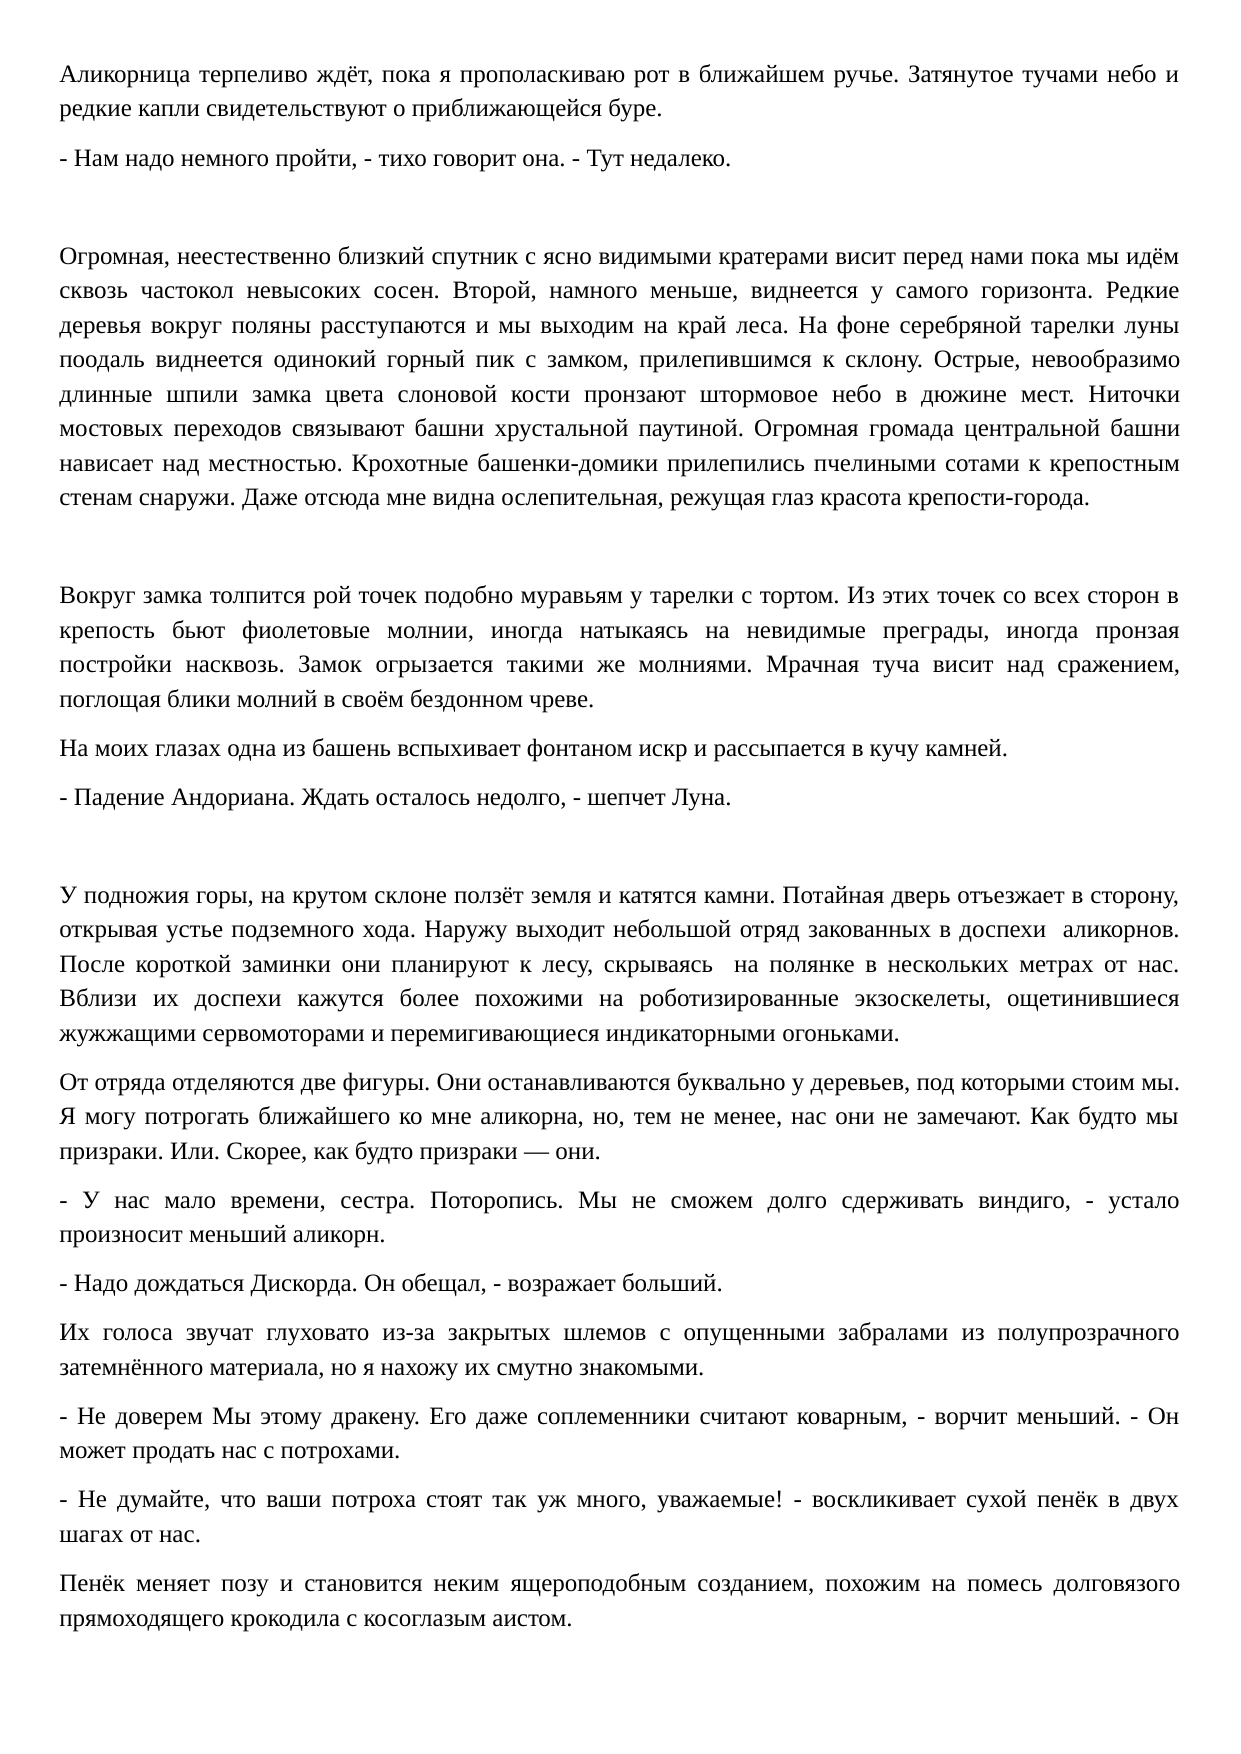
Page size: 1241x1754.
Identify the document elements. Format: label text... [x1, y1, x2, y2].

text Пенёк меняет позу и становится неким ящероподобным созданием, похожим на помесь долговязого прямоходящего крокодила с косоглазым аистом. [59, 1568, 1181, 1631]
text Их голоса звучат глуховато из-за закрытых шлемов с опущенными забралами из полупрозрачного затемнённого материала, но я нахожу их смутно знакомыми. [59, 1317, 1181, 1381]
text Огромная, неестественно близкий спутник с ясно видимыми кратерами висит перед нами пока мы идём сквозь частокол невысоких сосен. Второй, намного меньше, виднеется у самого горизонта. Редкие деревья вокруг поляны расступаются и мы выходим на край леса. На фоне серебряной тарелки луны поодаль виднеется одинокий горный пик с замком, прилепившимся к склону. Острые, невообразимо длинные шпили замка цвета слоновой кости пронзают штормовое небо в дюжине мест. Ниточки мостовых переходов связывают башни хрустальной паутиной. Огромная громада центральной башни нависает над местностью. Крохотные башенки-домики прилепились пчелиными сотами к крепостным стенам снаружи. Даже отсюда мне видна ослепительная, режущая глаз красота крепости-города. [59, 241, 1181, 511]
text У подножия горы, на крутом склоне ползёт земля и катятся камни. Потайная дверь отъезжает в сторону, открывая устье подземного хода. Наружу выходит небольшой отряд закованных в доспехи аликорнов. После короткой заминки они планируют к лесу, скрываясь на полянке в нескольких метрах от нас. Вблизи их доспехи кажутся более похожими на роботизированные экзоскелеты, ощетинившиеся жужжащими сервомоторами и перемигивающиеся индикаторными огоньками. [59, 880, 1181, 1047]
text - Не думайте, что ваши потроха стоят так уж много, уважаемые! - воскликивает сухой пенёк в двух шагах от нас. [59, 1484, 1181, 1548]
text Аликорница терпеливо ждёт, пока я прополаскиваю рот в ближайшем ручье. Затянутое тучами небо и редкие капли свидетельствуют о приближающейся буре. [59, 59, 1181, 122]
text - Нам надо немного пройти, - тихо говорит она. - Тут недалеко. [59, 143, 1181, 171]
text - Не доверем Мы этому дракену. Его даже соплеменники считают коварным, - ворчит меньший. - Он может продать нас с потрохами. [59, 1401, 1181, 1464]
text - У нас мало времени, сестра. Поторопись. Мы не сможем долго сдерживать виндиго, - устало произносит меньший аликорн. [59, 1185, 1181, 1248]
text - Падение Андориана. Ждать осталось недолго, - шепчет Луна. [59, 782, 1181, 811]
text На моих глазах одна из башень вспыхивает фонтаном искр и рассыпается в кучу камней. [59, 733, 1181, 761]
text - Надо дождаться Дискорда. Он обещал, - возражает больший. [59, 1268, 1181, 1297]
text Вокруг замка толпится рой точек подобно муравьям у тарелки с тортом. Из этих точек со всех сторон в крепость бьют фиолетовые молнии, иногда натыкаясь на невидимые преграды, иногда пронзая постройки насквозь. Замок огрызается такими же молниями. Мрачная туча висит над сражением, поглощая блики молний в своём бездонном чреве. [59, 580, 1181, 712]
text От отряда отделяются две фигуры. Они останавливаются буквально у деревьев, под которыми стоим мы. Я могу потрогать ближайшего ко мне аликорна, но, тем не менее, нас они не замечают. Как будто мы призраки. Или. Скорее, как будто призраки — они. [59, 1067, 1181, 1164]
